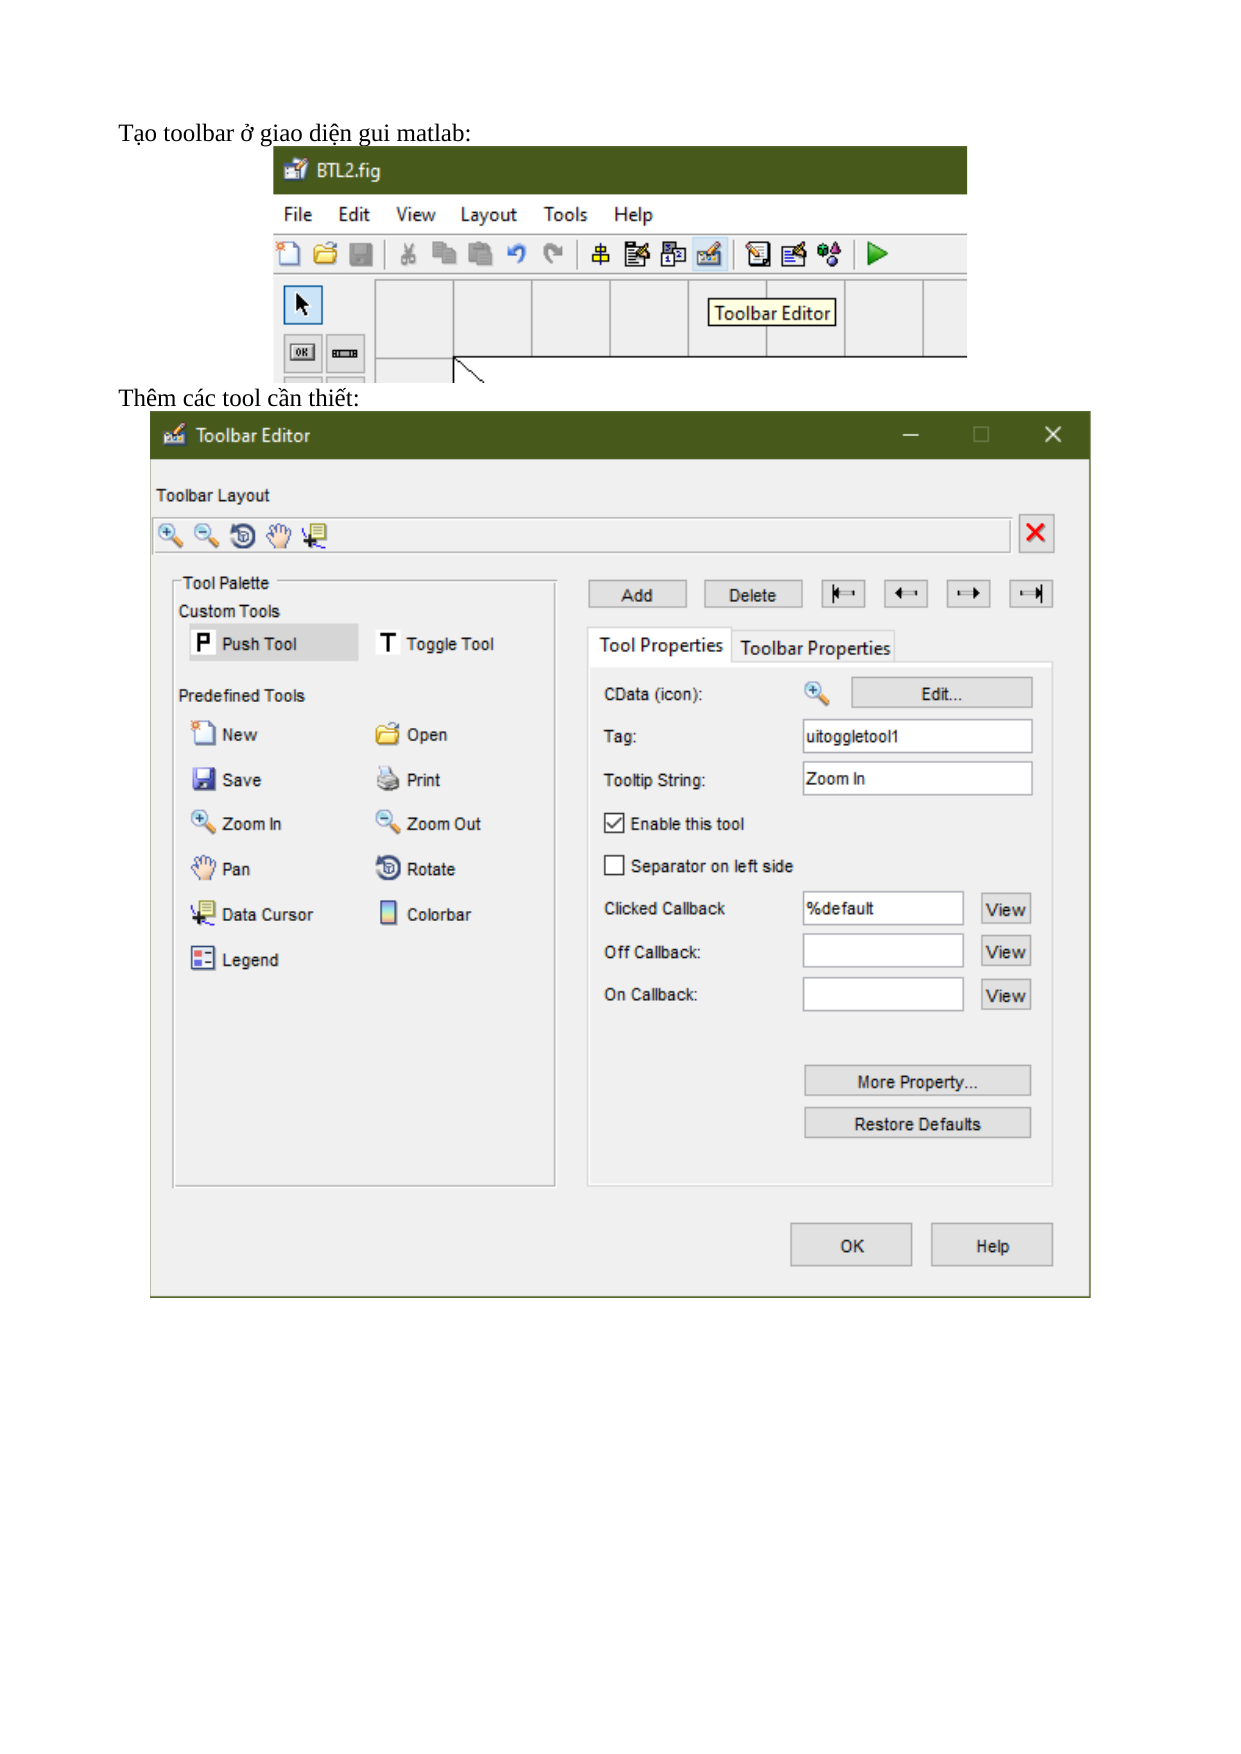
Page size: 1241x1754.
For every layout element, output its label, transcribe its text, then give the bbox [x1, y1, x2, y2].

text Thêm các tool cần thiết: [118, 383, 1122, 412]
picture [273, 146, 968, 383]
text Tạo toolbar ở giao diện gui matlab: [118, 118, 1122, 147]
picture [150, 411, 1091, 1298]
